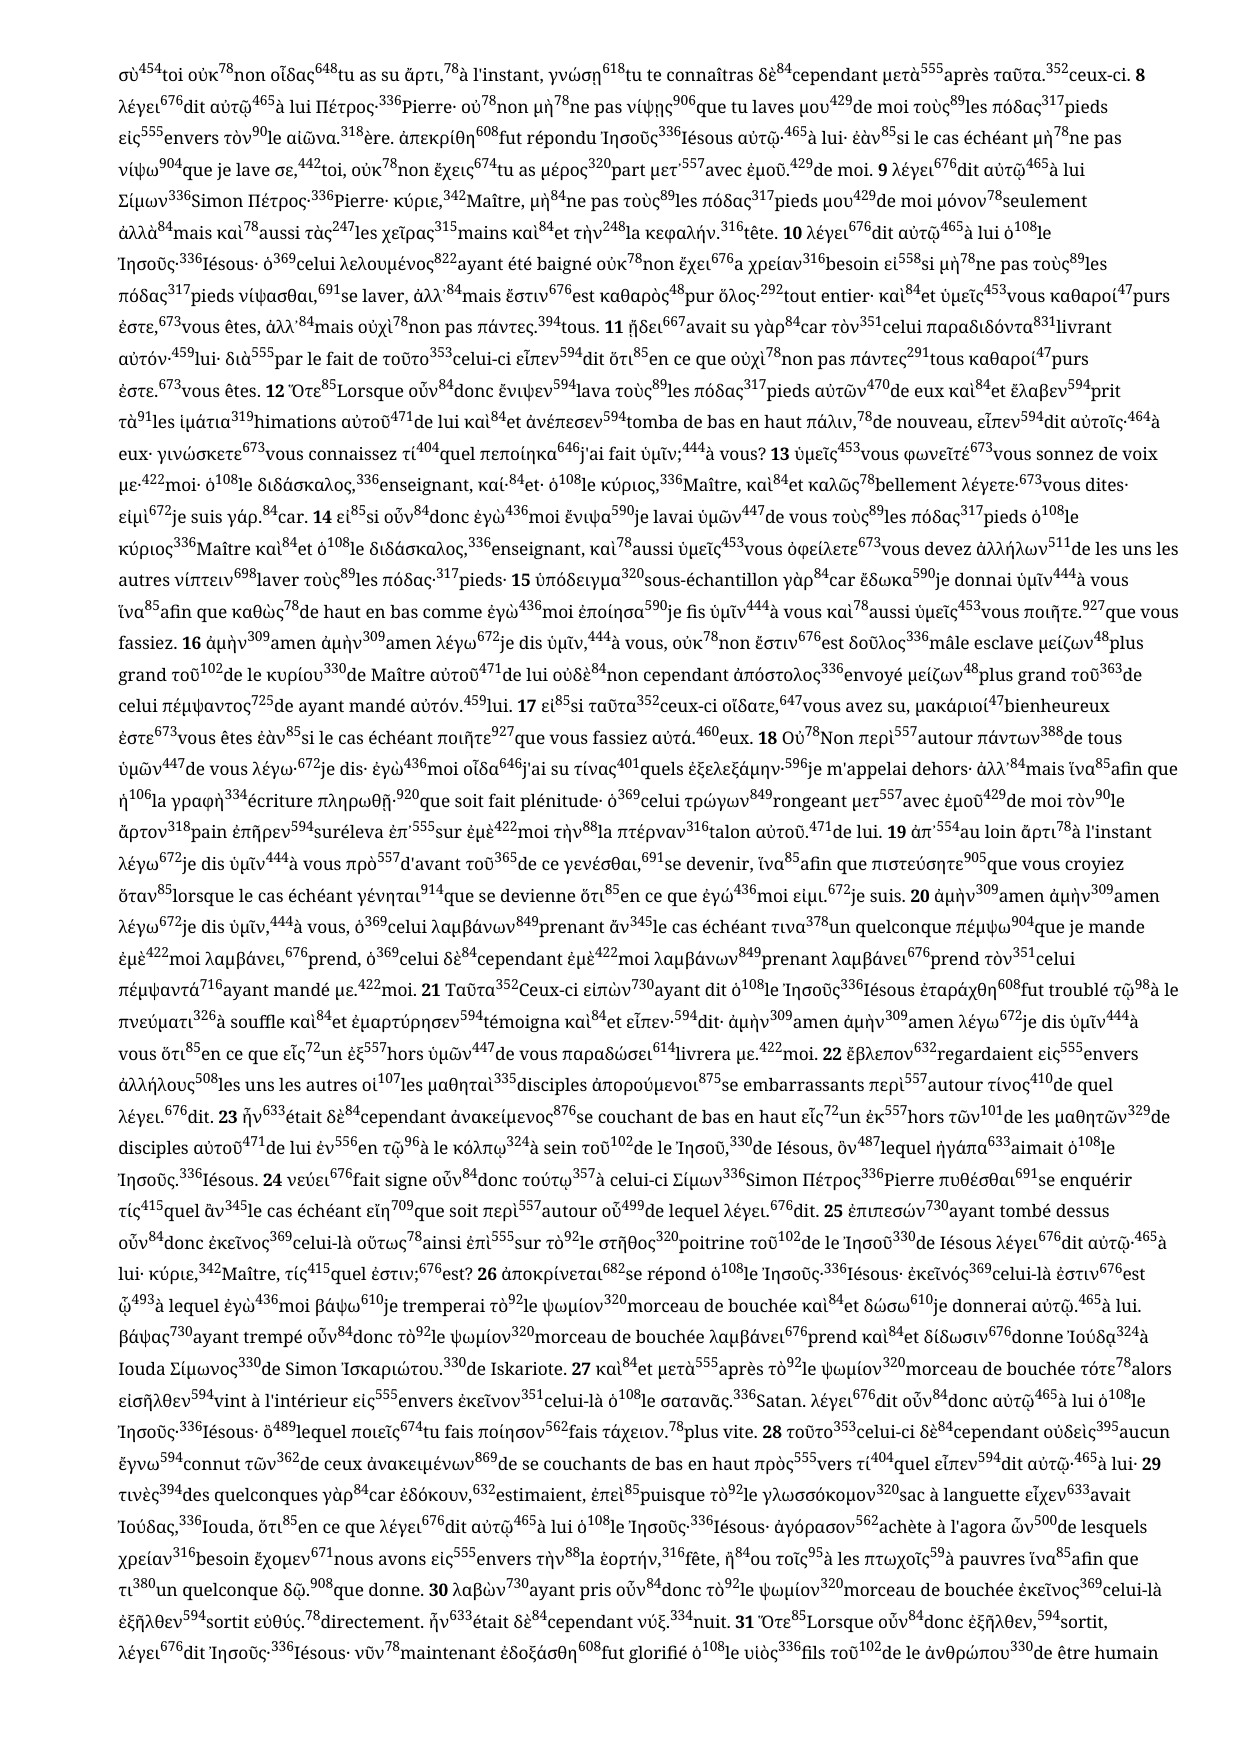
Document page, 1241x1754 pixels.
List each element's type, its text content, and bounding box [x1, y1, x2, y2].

text 1 Πρὸ557D'avant δὲ84cependant τῆς100de la ἑορτῆς328de fête τοῦ104de le πάσχα332de pâque εἰδὼς792ayant su ὁ108le Ἰησοῦς336Iésous ὅτι85en ce que ἦλθεν594vint αὐτοῦ471de lui ἡ106la ὥρα334heure ἵνα85afin que μεταβῇ908que dépasse ἐκ557hors τοῦ102de le κόσμου330de monde τούτου155de celui-ci πρὸς555vers τὸν90le πατέρα,318père, ἀγαπήσας730ayant aimé τοὺς249les ἰδίους350en propres τοὺς486ceux ἐν556en τῷ96à le κόσμῳ324à monde εἰς555envers τέλος320achèvement ἠγάπησεν594aima αὐτούς.458eux. 2 Καὶ84Et δείπνου332de dîner γινομένου,872de se devenant, τοῦ102de le διαβόλου66de diable ἤδη78déjà βεβληκότος787de ayant jeté εἰς555envers τὴν88la καρδίαν316coeur ἵνα85afin que παραδοῖ908que livre αὐτὸν459lui Ἰούδας336Iouda Σίμωνος330de Simon Ἰσκαριώτης,336Iskariote, 3 εἰδὼς792ayant su ὅτι85en ce que πάντα379tous δέδωκεν650a donné αὐτῷ465à lui ὁ108le πατὴρ336père εἰς555envers τὰς247les χεῖρας315mains καὶ84et ὅτι85en ce que ἀπὸ557au loin θεοῦ330de Dieu ἐξῆλθεν594sortit καὶ84et πρὸς555vers τὸν90le θεὸν318Dieu ὑπάγει,676dirige en arrière, 4 ἐγείρεται688est éveillé ἐκ557hors τοῦ104de le δείπνου332de dîner καὶ84et τίθησιν676pose τὰ251les ἱμάτια319himations καὶ84et λαβὼν730ayant pris λέντιον320linge διέζωσεν594ceignit à travers ἑαυτόν·535lui-même· 5 εἶτα78puis βάλλει676jette ὕδωρ320eau εἰς555envers τὸν90le νιπτῆρα318bassin καὶ84et ἤρξατο600se commença νίπτειν698laver τοὺς89les πόδας317pieds τῶν101de les μαθητῶν329de disciples καὶ84et ἐκμάσσειν698essuyer τῷ98à le λεντίῳ326à linge ᾧ495à lequel ἦν633était διεζωσμένος.822ayant été ceint à travers. 6 Ἔρχεται682Se vient οὖν84donc πρὸς555vers Σίμωνα318Simon Πέτρον·318Pierre· λέγει676dit αὐτῷ·465à lui· κύριε,342Maître, σύ454toi μου429de moi νίπτεις674tu laves τοὺς89les πόδας;317pieds? 7 ἀπεκρίθη608fut répondu Ἰησοῦς336Iésous καὶ84et εἶπεν594dit αὐτῷ·465à lui· ὃ489lequel ἐγὼ436moi ποιῶ672je fais σὺ454toi οὐκ78non οἶδας648tu as su ἄρτι,78à l'instant, γνώσῃ618tu te connaîtras δὲ84cependant μετὰ555après ταῦτα.352ceux-ci. 8 λέγει676dit αὐτῷ465à lui Πέτρος·336Pierre· οὐ78non μὴ78ne pas νίψῃς906que tu laves μου429de moi τοὺς89les πόδας317pieds εἰς555envers τὸν90le αἰῶνα.318ère. ἀπεκρίθη608fut répondu Ἰησοῦς336Iésous αὐτῷ·465à lui· ἐὰν85si le cas échéant μὴ78ne pas νίψω904que je lave σε,442toi, οὐκ78non ἔχεις674tu as μέρος320part μετ᾽557avec ἐμοῦ.429de moi. 9 λέγει676dit αὐτῷ465à lui Σίμων336Simon Πέτρος·336Pierre· κύριε,342Maître, μὴ84ne pas τοὺς89les πόδας317pieds μου429de moi μόνον78seulement ἀλλὰ84mais καὶ78aussi τὰς247les χεῖρας315mains καὶ84et τὴν248la κεφαλήν.316tête. 10 λέγει676dit αὐτῷ465à lui ὁ108le Ἰησοῦς·336Iésous· ὁ369celui λελουμένος822ayant été baigné οὐκ78non ἔχει676a χρείαν316besoin εἰ558si μὴ78ne pas τοὺς89les πόδας317pieds νίψασθαι,691se laver, ἀλλ᾽84mais ἔστιν676est καθαρὸς48pur ὅλος·292tout entier· καὶ84et ὑμεῖς453vous καθαροί47purs ἐστε,673vous êtes, ἀλλ᾽84mais οὐχὶ78non pas πάντες.394tous. 11 ᾔδει667avait su γὰρ84car τὸν351celui παραδιδόντα831livrant αὐτόν·459lui· διὰ555par le fait de τοῦτο353celui-ci εἶπεν594dit ὅτι85en ce que οὐχὶ78non pas πάντες291tous καθαροί47purs ἐστε.673vous êtes. 12 Ὅτε85Lorsque οὖν84donc ἔνιψεν594lava τοὺς89les πόδας317pieds αὐτῶν470de eux καὶ84et ἔλαβεν594prit τὰ91les ἱμάτια319himations αὐτοῦ471de lui καὶ84et ἀνέπεσεν594tomba de bas en haut πάλιν,78de nouveau, εἶπεν594dit αὐτοῖς·464à eux· γινώσκετε673vous connaissez τί404quel πεποίηκα646j'ai fait ὑμῖν;444à vous? 13 ὑμεῖς453vous φωνεῖτέ673vous sonnez de voix με·422moi· ὁ108le διδάσκαλος,336enseignant, καί·84et· ὁ108le κύριος,336Maître, καὶ84et καλῶς78bellement λέγετε·673vous dites· εἰμὶ672je suis γάρ.84car. 14 εἰ85si οὖν84donc ἐγὼ436moi ἔνιψα590je lavai ὑμῶν447de vous τοὺς89les πόδας317pieds ὁ108le κύριος336Maître καὶ84et ὁ108le διδάσκαλος,336enseignant, καὶ78aussi ὑμεῖς453vous ὀφείλετε673vous devez ἀλλήλων511de les uns les autres νίπτειν698laver τοὺς89les πόδας·317pieds· 15 ὑπόδειγμα320sous-échantillon γὰρ84car ἔδωκα590je donnai ὑμῖν444à vous ἵνα85afin que καθὼς78de haut en bas comme ἐγὼ436moi ἐποίησα590je fis ὑμῖν444à vous καὶ78aussi ὑμεῖς453vous ποιῆτε.927que vous fassiez. 16 ἀμὴν309amen ἀμὴν309amen λέγω672je dis ὑμῖν,444à vous, οὐκ78non ἔστιν676est δοῦλος336mâle esclave μείζων48plus grand τοῦ102de le κυρίου330de Maître αὐτοῦ471de lui οὐδὲ84non cependant ἀπόστολος336envoyé μείζων48plus grand τοῦ363de celui πέμψαντος725de ayant mandé αὐτόν.459lui. 17 εἰ85si ταῦτα352ceux-ci οἴδατε,647vous avez su, μακάριοί47bienheureux ἐστε673vous êtes ἐὰν85si le cas échéant ποιῆτε927que vous fassiez αὐτά.460eux. 18 Οὐ78Non περὶ557autour πάντων388de tous ὑμῶν447de vous λέγω·672je dis· ἐγὼ436moi οἶδα646j'ai su τίνας401quels ἐξελεξάμην·596je m'appelai dehors· ἀλλ᾽84mais ἵνα85afin que ἡ106la γραφὴ334écriture πληρωθῇ·920que soit fait plénitude· ὁ369celui τρώγων849rongeant μετ557avec ἐμοῦ429de moi τὸν90le ἄρτον318pain ἐπῆρεν594suréleva ἐπ᾽555sur ἐμὲ422moi τὴν88la πτέρναν316talon αὐτοῦ.471de lui. 19 ἀπ᾽554au loin ἄρτι78à l'instant λέγω672je dis ὑμῖν444à vous πρὸ557d'avant τοῦ365de ce γενέσθαι,691se devenir, ἵνα85afin que πιστεύσητε905que vous croyiez ὅταν85lorsque le cas échéant γένηται914que se devienne ὅτι85en ce que ἐγώ436moi εἰμι.672je suis. 20 ἀμὴν309amen ἀμὴν309amen λέγω672je dis ὑμῖν,444à vous, ὁ369celui λαμβάνων849prenant ἄν345le cas échéant τινα378un quelconque πέμψω904que je mande ἐμὲ422moi λαμβάνει,676prend, ὁ369celui δὲ84cependant ἐμὲ422moi λαμβάνων849prenant λαμβάνει676prend τὸν351celui πέμψαντά716ayant mandé με.422moi. 21 Ταῦτα352Ceux-ci εἰπὼν730ayant dit ὁ108le Ἰησοῦς336Iésous ἐταράχθη608fut troublé τῷ98à le πνεύματι326à souffle καὶ84et ἐμαρτύρησεν594témoigna καὶ84et εἶπεν·594dit· ἀμὴν309amen ἀμὴν309amen λέγω672je dis ὑμῖν444à vous ὅτι85en ce que εἷς72un ἐξ557hors ὑμῶν447de vous παραδώσει614livrera με.422moi. 22 ἔβλεπον632regardaient εἰς555envers ἀλλήλους508les uns les autres οἱ107les μαθηταὶ335disciples ἀπορούμενοι875se embarrassants περὶ557autour τίνος410de quel λέγει.676dit. 23 ἦν633était δὲ84cependant ἀνακείμενος876se couchant de bas en haut εἷς72un ἐκ557hors τῶν101de les μαθητῶν329de disciples αὐτοῦ471de lui ἐν556en τῷ96à le κόλπῳ324à sein τοῦ102de le Ἰησοῦ,330de Iésous, ὃν487lequel ἠγάπα633aimait ὁ108le Ἰησοῦς.336Iésous. 24 νεύει676fait signe οὖν84donc τούτῳ357à celui-ci Σίμων336Simon Πέτρος336Pierre πυθέσθαι691se enquérir τίς415quel ἂν345le cas échéant εἴη709que soit περὶ557autour οὗ499de lequel λέγει.676dit. 25 ἐπιπεσών730ayant tombé dessus οὖν84donc ἐκεῖνος369celui-là οὕτως78ainsi ἐπὶ555sur τὸ92le στῆθος320poitrine τοῦ102de le Ἰησοῦ330de Iésous λέγει676dit αὐτῷ·465à lui· κύριε,342Maître, τίς415quel ἐστιν;676est? 26 ἀποκρίνεται682se répond ὁ108le Ἰησοῦς·336Iésous· ἐκεῖνός369celui-là ἐστιν676est ᾧ493à lequel ἐγὼ436moi βάψω610je tremperai τὸ92le ψωμίον320morceau de bouchée καὶ84et δώσω610je donnerai αὐτῷ.465à lui. βάψας730ayant trempé οὖν84donc τὸ92le ψωμίον320morceau de bouchée λαμβάνει676prend καὶ84et δίδωσιν676donne Ἰούδᾳ324à Iouda Σίμωνος330de Simon Ἰσκαριώτου.330de Iskariote. 27 καὶ84et μετὰ555après τὸ92le ψωμίον320morceau de bouchée τότε78alors εἰσῆλθεν594vint à l'intérieur εἰς555envers ἐκεῖνον351celui-là ὁ108le σατανᾶς.336Satan. λέγει676dit οὖν84donc αὐτῷ465à lui ὁ108le Ἰησοῦς·336Iésous· ὃ489lequel ποιεῖς674tu fais ποίησον562fais τάχειον.78plus vite. 28 τοῦτο353celui-ci δὲ84cependant οὐδεὶς395aucun ἔγνω594connut τῶν362de ceux ἀνακειμένων869de se couchants de bas en haut πρὸς555vers τί404quel εἶπεν594dit αὐτῷ·465à lui· 29 τινὲς394des quelconques γὰρ84car ἐδόκουν,632estimaient, ἐπεὶ85puisque τὸ92le γλωσσόκομον320sac à languette εἶχεν633avait Ἰούδας,336Iouda, ὅτι85en ce que λέγει676dit αὐτῷ465à lui ὁ108le Ἰησοῦς·336Iésous· ἀγόρασον562achète à l'agora ὧν500de lesquels χρείαν316besoin ἔχομεν671nous avons εἰς555envers τὴν88la ἑορτήν,316fête, ἢ84ou τοῖς95à les πτωχοῖς59à pauvres ἵνα85afin que τι380un quelconque δῷ.908que donne. 30 λαβὼν730ayant pris οὖν84donc τὸ92le ψωμίον320morceau de bouchée ἐκεῖνος369celui-là ἐξῆλθεν594sortit εὐθύς.78directement. ἦν633était δὲ84cependant νύξ.334nuit. 31 Ὅτε85Lorsque οὖν84donc ἐξῆλθεν,594sortit, λέγει676dit Ἰησοῦς·336Iésous· νῦν78maintenant ἐδοξάσθη608fut glorifié ὁ108le υἱὸς336fils τοῦ102de le ἀνθρώπου330de être humain καὶ84et ὁ108le θεὸς336Dieu ἐδοξάσθη608fut glorifié ἐν556en αὐτῷ·465à lui· 32 καὶ78aussi ὁ108le θεὸς336Dieu δοξάσει614glorifiera αὐτὸν459lui ἐν556en αὐτῷ,540à lui-même, καὶ84et εὐθὺς78directement δοξάσει614glorifiera αὐτὸν.459lui. 33 τεκνία,343petits enfants, ἔτι78encore μικρὸν56petit μεθ᾽557avec ὑμῶν447de vous εἰμι·672je suis· ζητήσετέ611vous chercherez με,422moi, καὶ84et καθὼς78de haut en bas comme εἶπον590je dis τοῖς95à les Ἰουδαίοις59à Ioudaiens ὅτι85en ce que ὅπου85là où ἐγὼ436moi ὑπάγω672je dirige en arrière ὑμεῖς453vous οὐ78non δύνασθε679vous vous pouvez ἐλθεῖν,689venir, καὶ78aussi ὑμῖν444à vous λέγω672je dis ἄρτι.78à l'instant. 34 Ἐντολὴν316Commandement καινὴν2nouvelle δίδωμι672je donne ὑμῖν,444à vous, ἵνα78afin que ἀγαπᾶτε927que vous aimiez ἀλλήλους,508les uns les autres, καθὼς78de haut en bas comme ἠγάπησα590j'aimai ὑμᾶς441vous ἵνα78afin que καὶ78aussi ὑμεῖς453vous ἀγαπᾶτε927que vous aimiez ἀλλήλους.508les uns les autres. 35 ἐν556en τούτῳ359à celui-ci γνώσονται619se connaîtront πάντες394tous ὅτι85en ce que ἐμοὶ235miens μαθηταί335disciples ἐστε,673vous êtes, ἐὰν85si le cas échéant ἀγάπην316amour ἔχητε927que vous ayez ἐν556en ἀλλήλοις.509à les uns les autres. 36 Λέγει676Dit αὐτῷ465à lui Σίμων336Simon Πέτρος·336Pierre· κύριε,342Maître, ποῦ78où? ὑπάγεις;674tu diriges en arrière? ἀπεκρίθη608fut répondu αὐτῷ465à lui Ἰησοῦς·336Iésous· ὅπου85là où ὑπάγω672je dirige en arrière οὐ78non δύνασαί680tu te peux μοι425à moi νῦν78maintenant ἀκολουθῆσαι,689suivre, ἀκολουθήσεις612tu suivras δὲ84cependant ὕστερον.78postérieurement. 37 λέγει676dit αὐτῷ465à lui ὁ108le Πέτρος·336Pierre· κύριε,342Maître, διὰ555par le fait de τί404quel οὐ78non δύναμαί678je me puis σοι445à toi ἀκολουθῆσαι689suivre ἄρτι;78à l'instant? τὴν88la ψυχήν316âme μου429de moi ὑπὲρ557au-dessus σοῦ448de toi θήσω.610je poserai. 38 ἀποκρίνεται682se répond Ἰησοῦς·336Iésous· τὴν88la ψυχήν316âme σου448de toi ὑπὲρ557au-dessus ἐμοῦ429de moi θήσεις;612tu poseras? ἀμὴν309amen ἀμὴν309amen λέγω672je dis σοι,445à toi, οὐ78non μὴ78ne pas ἀλέκτωρ336coq φωνήσῃ908que sonne de voix ἕως85jusqu'à ce que οὗ501de lequel ἀρνήσῃ618tu te nieras με422moi τρίς.78trois fois. [118, 59, 1181, 1665]
